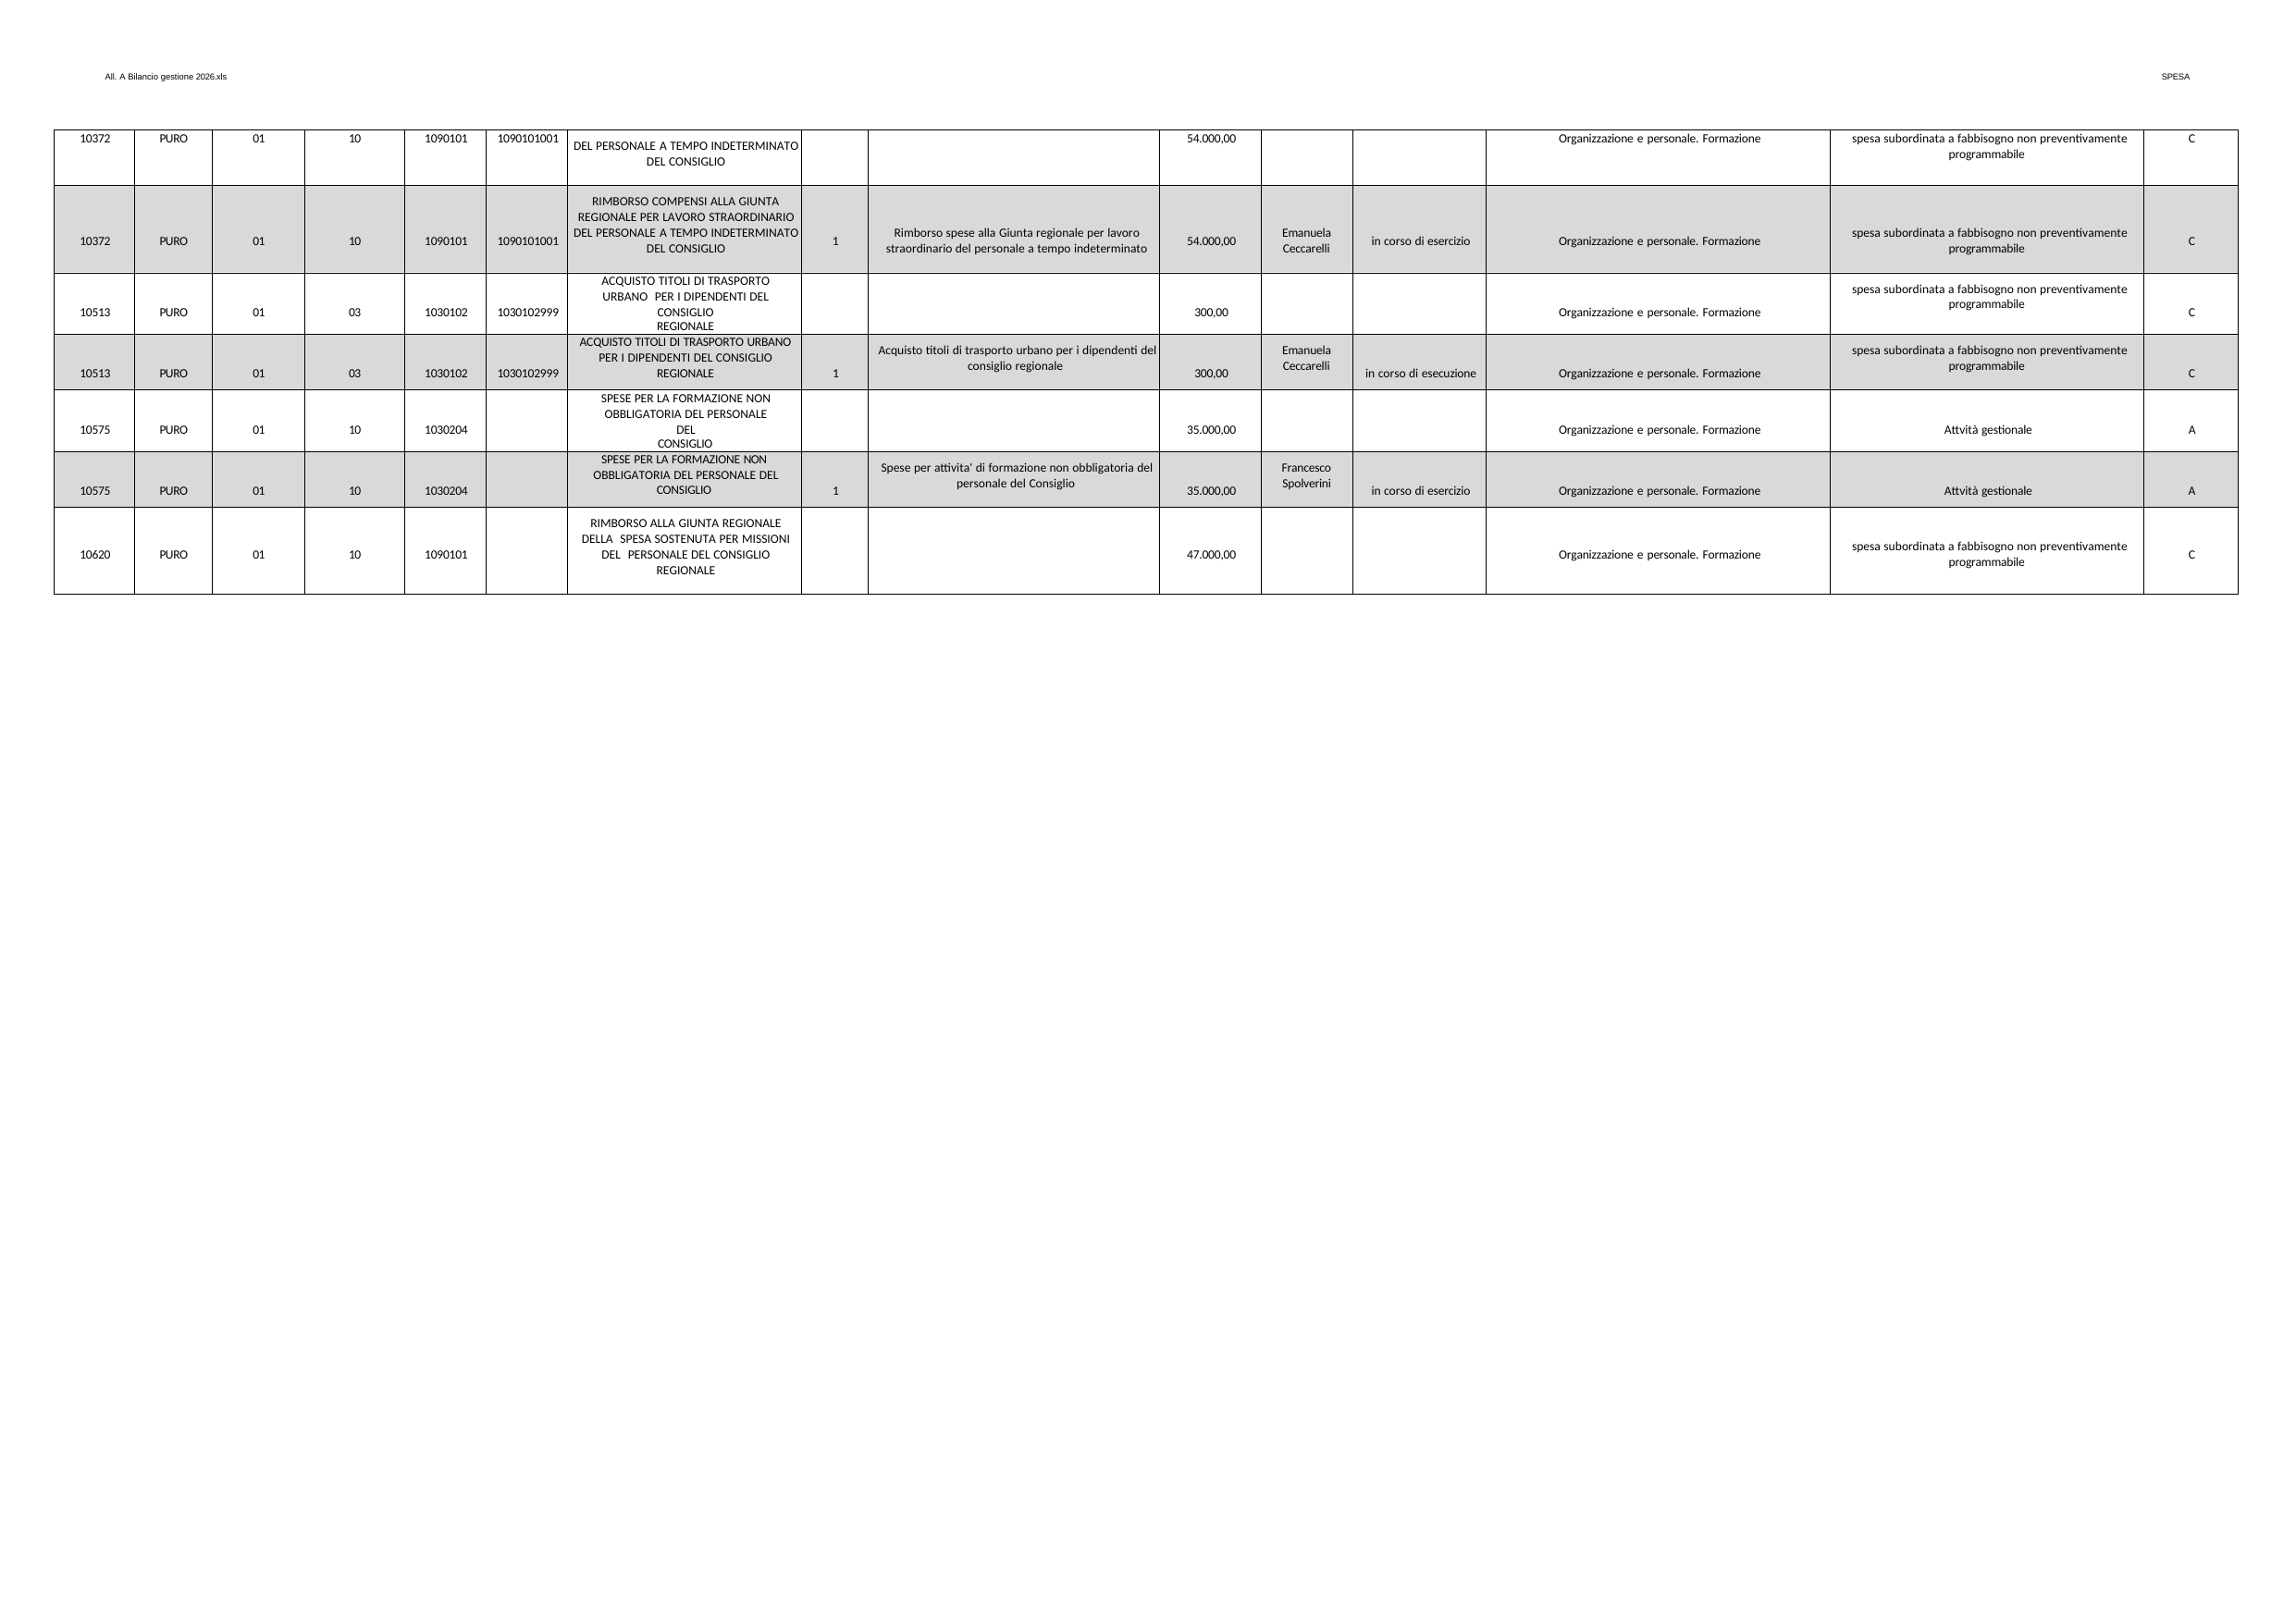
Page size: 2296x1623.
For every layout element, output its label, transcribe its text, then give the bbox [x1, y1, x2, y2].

table_cell 1090101001 [487, 186, 567, 272]
table_cell Attvità gestionale [1831, 452, 2143, 507]
table_cell 1030204 [405, 452, 486, 507]
table_cell 1090101 [405, 130, 486, 185]
table_cell spesa subordinata a fabbisogno non preventivamente programmabile [1831, 186, 2143, 272]
table_cell 10620 [55, 508, 134, 594]
table_cell 1090101 [405, 508, 486, 594]
table_cell PURO [135, 130, 212, 185]
table_cell 01 [213, 130, 304, 185]
table_cell 10575 [55, 452, 134, 507]
table_cell Organizzazione e personale. Formazione [1487, 390, 1830, 450]
table_cell Acquisto titoli di trasporto urbano per i dipendenti del consiglio regionale [869, 335, 1159, 389]
table_cell 10 [305, 130, 404, 185]
table_cell Rimborso spese alla Giunta regionale per lavoro straordinario del personale a tempo indeterminato [869, 186, 1159, 272]
table_cell [1262, 390, 1352, 450]
table_cell 1030102999 [487, 274, 567, 334]
table_cell PURO [135, 335, 212, 389]
table_cell 10575 [55, 390, 134, 450]
table_cell 1090101001 [487, 130, 567, 185]
table_cell 01 [213, 335, 304, 389]
table_cell 47.000,00 [1160, 508, 1261, 594]
table_cell [1262, 274, 1352, 334]
table_cell [487, 508, 567, 594]
table_cell 300,00 [1160, 274, 1261, 334]
table_cell 10 [305, 390, 404, 450]
table_cell spesa subordinata a fabbisogno non preventivamente programmabile [1831, 274, 2143, 334]
table_cell C [2144, 335, 2238, 389]
table_cell Organizzazione e personale. Formazione [1487, 130, 1830, 185]
table_cell spesa subordinata a fabbisogno non preventivamente programmabile [1831, 130, 2143, 185]
table_cell 01 [213, 508, 304, 594]
table_cell 10 [305, 452, 404, 507]
table_cell in corso di esercizio [1353, 186, 1486, 272]
table_cell C [2144, 508, 2238, 594]
table_cell 1 [802, 186, 868, 272]
table_cell SPESE PER LA FORMAZIONE NON OBBLIGATORIA DEL PERSONALE DEL CONSIGLIO [568, 452, 801, 507]
table_cell [869, 130, 1159, 185]
table_cell SPESE PER LA FORMAZIONE NON OBBLIGATORIA DEL PERSONALE DEL CONSIGLIO [568, 390, 801, 450]
table_cell 03 [305, 274, 404, 334]
table_cell in corso di esecuzione [1353, 335, 1486, 389]
table_cell 10513 [55, 335, 134, 389]
table_cell 35.000,00 [1160, 390, 1261, 450]
table_cell 10513 [55, 274, 134, 334]
table_cell 1030102 [405, 274, 486, 334]
table_cell A [2144, 390, 2238, 450]
table_cell [869, 390, 1159, 450]
table_cell 10372 [55, 186, 134, 272]
table_cell PURO [135, 390, 212, 450]
table_cell 1090101 [405, 186, 486, 272]
table_cell 01 [213, 452, 304, 507]
table_cell PURO [135, 452, 212, 507]
table_cell spesa subordinata a fabbisogno non preventivamente programmabile [1831, 335, 2143, 389]
table_cell Organizzazione e personale. Formazione [1487, 186, 1830, 272]
table_cell DEL PERSONALE A TEMPO INDETERMINATO DEL CONSIGLIO [568, 130, 801, 185]
table_cell PURO [135, 186, 212, 272]
table_cell 03 [305, 335, 404, 389]
table_cell 1030102999 [487, 335, 567, 389]
table_cell Emanuela Ceccarelli [1262, 335, 1352, 389]
table_cell ACQUISTO TITOLI DI TRASPORTO URBANO PER I DIPENDENTI DEL CONSIGLIO REGIONALE [568, 274, 801, 334]
table_cell [802, 390, 868, 450]
table_cell Emanuela Ceccarelli [1262, 186, 1352, 272]
table_cell [1353, 390, 1486, 450]
table_cell 300,00 [1160, 335, 1261, 389]
table_cell 54.000,00 [1160, 130, 1261, 185]
table_cell C [2144, 130, 2238, 185]
table_cell 01 [213, 390, 304, 450]
table_cell [1353, 508, 1486, 594]
table_cell PURO [135, 508, 212, 594]
table_cell 10 [305, 508, 404, 594]
table_cell [1353, 274, 1486, 334]
table_cell Organizzazione e personale. Formazione [1487, 508, 1830, 594]
table_cell 1030102 [405, 335, 486, 389]
table_cell 1030204 [405, 390, 486, 450]
table_cell Organizzazione e personale. Formazione [1487, 452, 1830, 507]
table_cell [802, 130, 868, 185]
table_cell 10 [305, 186, 404, 272]
table_cell 01 [213, 186, 304, 272]
table_cell [487, 452, 567, 507]
table_cell [1353, 130, 1486, 185]
table_cell 01 [213, 274, 304, 334]
table_cell Organizzazione e personale. Formazione [1487, 335, 1830, 389]
table_cell PURO [135, 274, 212, 334]
table_cell [869, 508, 1159, 594]
table_cell 35.000,00 [1160, 452, 1261, 507]
table_cell RIMBORSO COMPENSI ALLA GIUNTA REGIONALE PER LAVORO STRAORDINARIO DEL PERSONALE A TEMPO INDETERMINATO DEL CONSIGLIO [568, 186, 801, 272]
table_cell RIMBORSO ALLA GIUNTA REGIONALE DELLA SPESA SOSTENUTA PER MISSIONI DEL PERSONALE DEL CONSIGLIO REGIONALE [568, 508, 801, 594]
table_cell ACQUISTO TITOLI DI TRASPORTO URBANO PER I DIPENDENTI DEL CONSIGLIO REGIONALE [568, 335, 801, 389]
table_cell 1 [802, 335, 868, 389]
table_cell Organizzazione e personale. Formazione [1487, 274, 1830, 334]
table_cell 1 [802, 452, 868, 507]
table_cell [487, 390, 567, 450]
table_cell [802, 274, 868, 334]
table_cell spesa subordinata a fabbisogno non preventivamente programmabile [1831, 508, 2143, 594]
table_cell C [2144, 274, 2238, 334]
table_cell Attvità gestionale [1831, 390, 2143, 450]
table_cell Spese per attivita' di formazione non obbligatoria del personale del Consiglio [869, 452, 1159, 507]
table_cell [802, 508, 868, 594]
table_cell [1262, 508, 1352, 594]
table_cell Francesco Spolverini [1262, 452, 1352, 507]
table_cell in corso di esercizio [1353, 452, 1486, 507]
table_cell [869, 274, 1159, 334]
table_cell 54.000,00 [1160, 186, 1261, 272]
table_cell [1262, 130, 1352, 185]
table_cell C [2144, 186, 2238, 272]
table_cell A [2144, 452, 2238, 507]
table_cell 10372 [55, 130, 134, 185]
